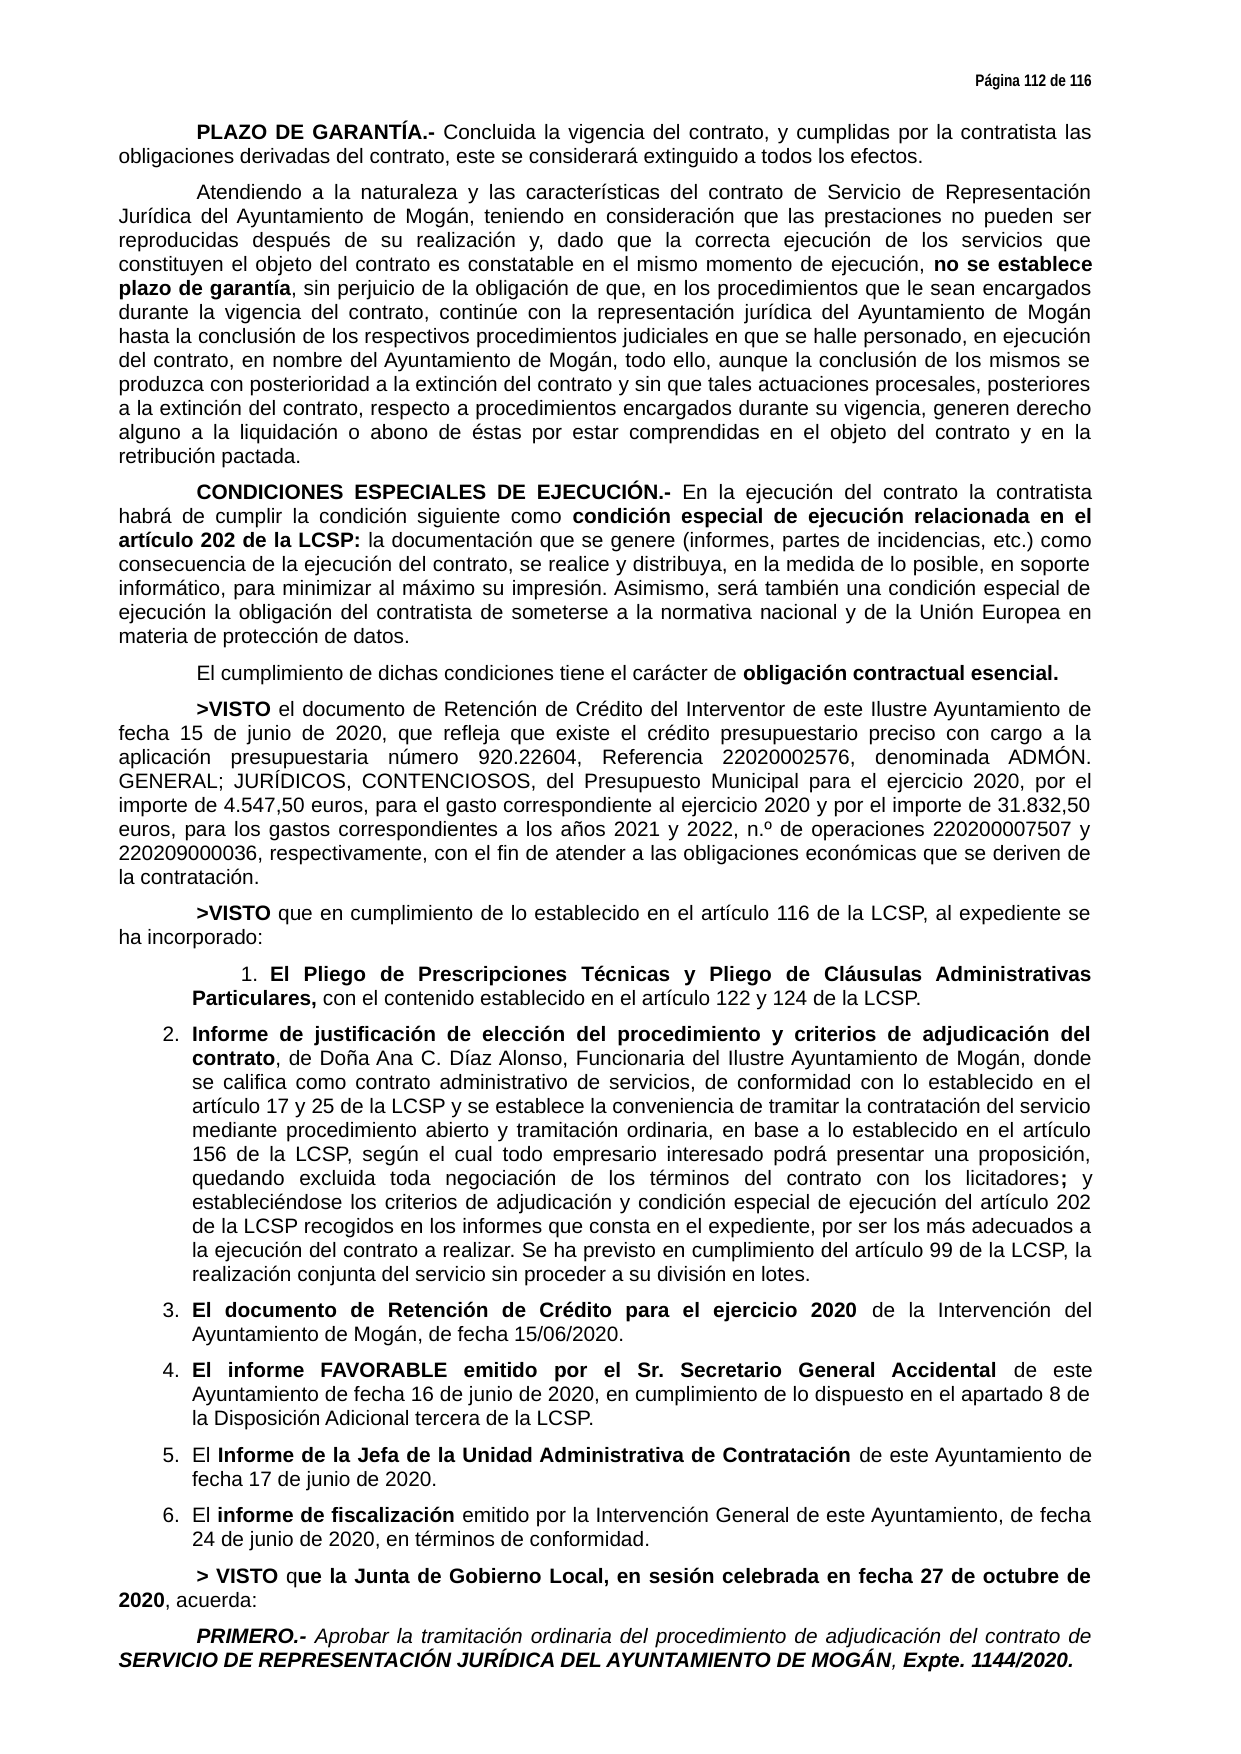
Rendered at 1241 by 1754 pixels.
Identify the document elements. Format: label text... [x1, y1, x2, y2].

text PRIMERO.- Aprobar la tramitación ordinaria del procedimiento de adjudicación del contrato de SERVICIO DE REPRESENTACIÓN JURÍDICA DEL AYUNTAMIENTO DE MOGÁN, Expte. 1144/2020. [118, 1624, 1092, 1672]
text PLAZO DE GARANTÍA.- Concluida la vigencia del contrato, y cumplidas por la contratista las obligaciones derivadas del contrato, este se considerará extinguido a todos los efectos. [118, 120, 1092, 168]
list El Pliego de Prescripciones Técnicas y Pliego de Cláusulas Administrativas Particulares, con el contenido establecido en el artículo 122 y 124 de la LCSP. [162, 961, 1092, 1009]
list El documento de Retención de Crédito para el ejercicio 2020 de la Intervención del Ayuntamiento de Mogán, de fecha 15/06/2020. [162, 1298, 1092, 1346]
list Informe de justificación de elección del procedimiento y criterios de adjudicación del contrato, de Doña Ana C. Díaz Alonso, Funcionaria del Ilustre Ayuntamiento de Mogán, donde se califica como contrato administrativo de servicios, de conformidad con lo establecido en el artículo 17 y 25 de la LCSP y se establece la conveniencia de tramitar la contratación del servicio mediante procedimiento abierto y tramitación ordinaria, en base a lo establecido en el artículo 156 de la LCSP, según el cual todo empresario interesado podrá presentar una proposición, quedando excluida toda negociación de los términos del contrato con los licitadores; y estableciéndose los criterios de adjudicación y condición especial de ejecución del artículo 202 de la LCSP recogidos en los informes que consta en el expediente, por ser los más adecuados a la ejecución del contrato a realizar. Se ha previsto en cumplimiento del artículo 99 de la LCSP, la realización conjunta del servicio sin proceder a su división en lotes. [162, 1022, 1092, 1285]
text >VISTO el documento de Retención de Crédito del Interventor de este Ilustre Ayuntamiento de fecha 15 de junio de 2020, que refleja que existe el crédito presupuestario preciso con cargo a la aplicación presupuestaria número 920.22604, Referencia 22020002576, denominada ADMÓN. GENERAL; JURÍDICOS, CONTENCIOSOS, del Presupuesto Municipal para el ejercicio 2020, por el importe de 4.547,50 euros, para el gasto correspondiente al ejercicio 2020 y por el importe de 31.832,50 euros, para los gastos correspondientes a los años 2021 y 2022, n.º de operaciones 220200007507 y 220209000036, respectivamente, con el fin de atender a las obligaciones económicas que se deriven de la contratación. [118, 697, 1092, 888]
text > VISTO que la Junta de Gobierno Local, en sesión celebrada en fecha 27 de octubre de 2020, acuerda: [118, 1563, 1092, 1611]
list El informe de fiscalización emitido por la Intervención General de este Ayuntamiento, de fecha 24 de junio de 2020, en términos de conformidad. [162, 1503, 1092, 1551]
list El Informe de la Jefa de la Unidad Administrativa de Contratación de este Ayuntamiento de fecha 17 de junio de 2020. [162, 1443, 1092, 1491]
list El informe FAVORABLE emitido por el Sr. Secretario General Accidental de este Ayuntamiento de fecha 16 de junio de 2020, en cumplimiento de lo dispuesto en el apartado 8 de la Disposición Adicional tercera de la LCSP. [162, 1358, 1092, 1430]
text >VISTO que en cumplimiento de lo establecido en el artículo 116 de la LCSP, al expediente se ha incorporado: [118, 901, 1092, 949]
text El cumplimiento de dichas condiciones tiene el carácter de obligación contractual esencial. [118, 660, 1092, 684]
text Atendiendo a la naturaleza y las características del contrato de Servicio de Representación Jurídica del Ayuntamiento de Mogán, teniendo en consideración que las prestaciones no pueden ser reproducidas después de su realización y, dado que la correcta ejecución de los servicios que constituyen el objeto del contrato es constatable en el mismo momento de ejecución, no se establece plazo de garantía, sin perjuicio de la obligación de que, en los procedimientos que le sean encargados durante la vigencia del contrato, continúe con la representación jurídica del Ayuntamiento de Mogán hasta la conclusión de los respectivos procedimientos judiciales en que se halle personado, en ejecución del contrato, en nombre del Ayuntamiento de Mogán, todo ello, aunque la conclusión de los mismos se produzca con posterioridad a la extinción del contrato y sin que tales actuaciones procesales, posteriores a la extinción del contrato, respecto a procedimientos encargados durante su vigencia, generen derecho alguno a la liquidación o abono de éstas por estar comprendidas en el objeto del contrato y en la retribución pactada. [118, 180, 1092, 468]
text CONDICIONES ESPECIALES DE EJECUCIÓN.- En la ejecución del contrato la contratista habrá de cumplir la condición siguiente como condición especial de ejecución relacionada en el artículo 202 de la LCSP: la documentación que se genere (informes, partes de incidencias, etc.) como consecuencia de la ejecución del contrato, se realice y distribuya, en la medida de lo posible, en soporte informático, para minimizar al máximo su impresión. Asimismo, será también una condición especial de ejecución la obligación del contratista de someterse a la normativa nacional y de la Unión Europea en materia de protección de datos. [118, 480, 1092, 648]
